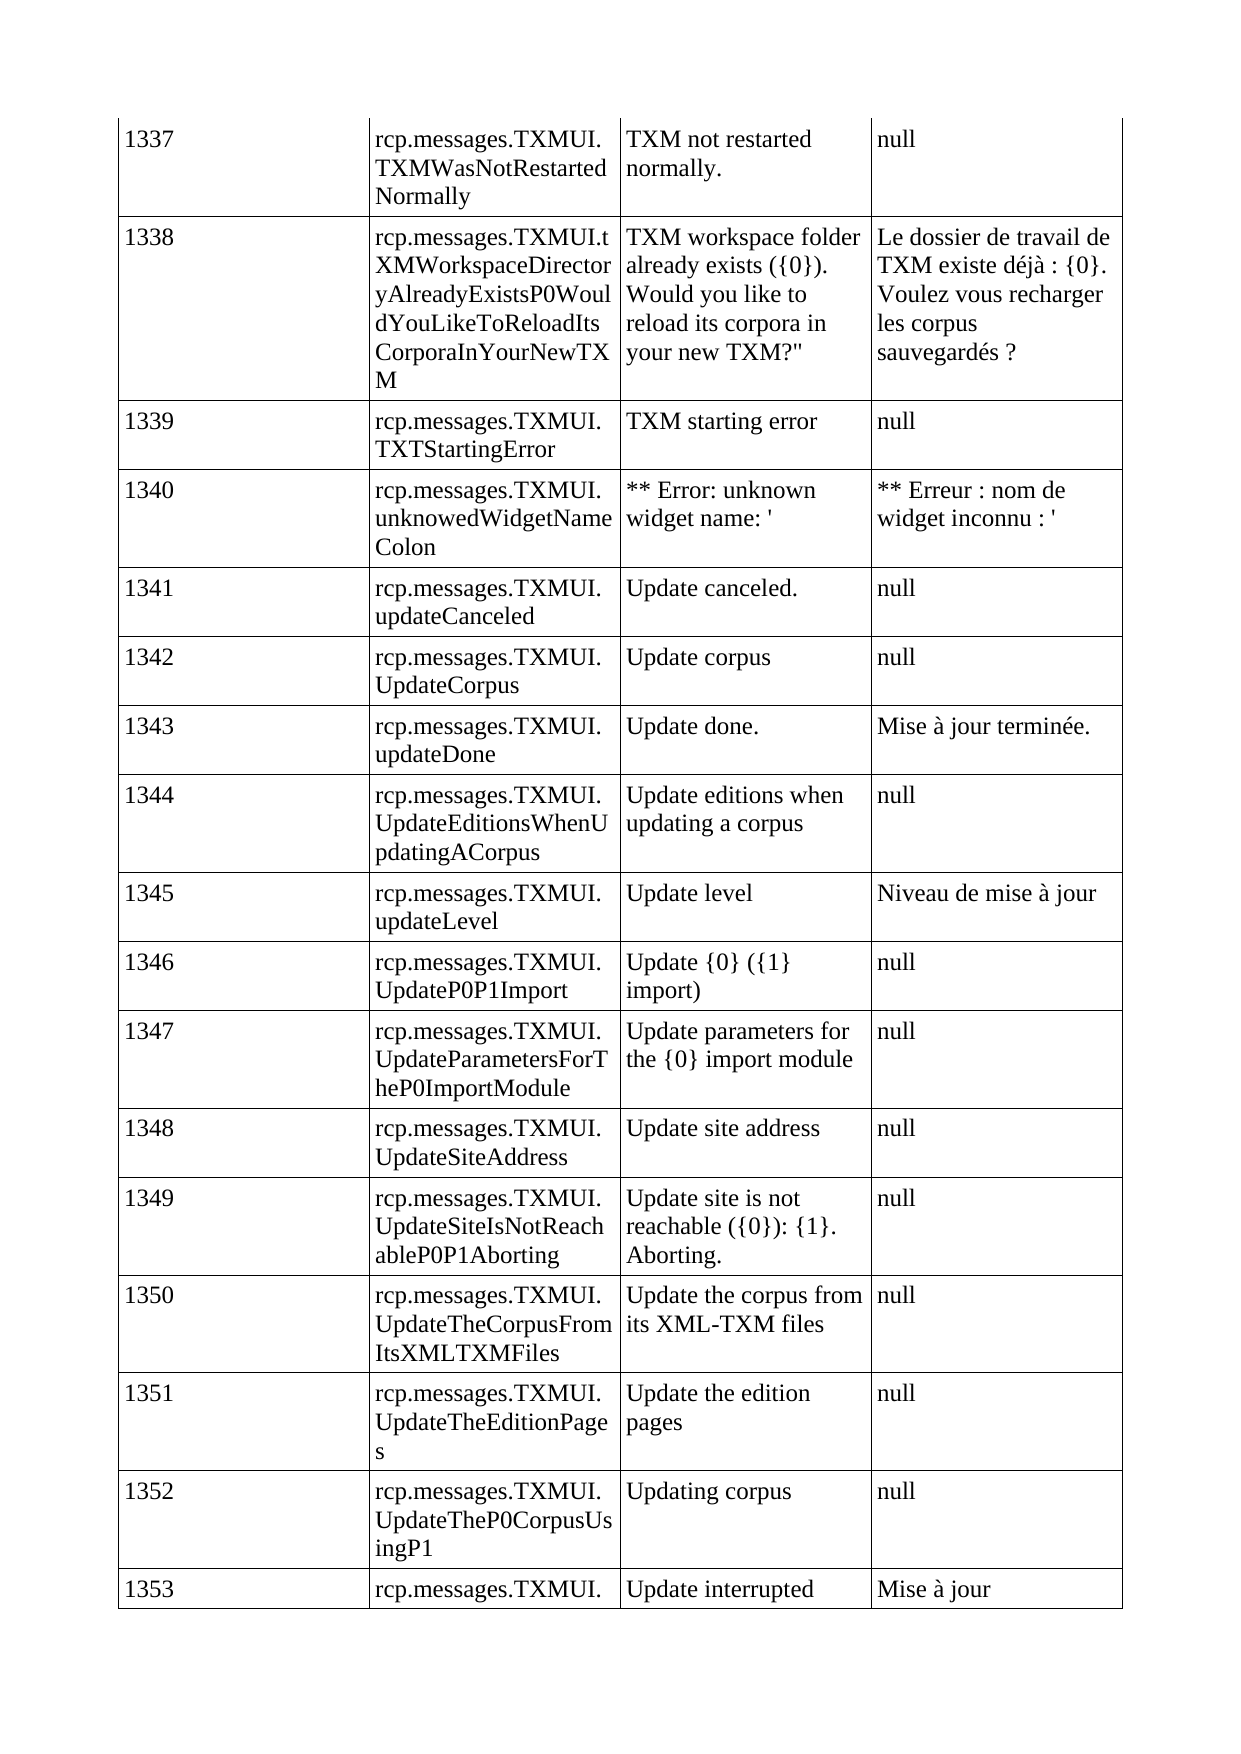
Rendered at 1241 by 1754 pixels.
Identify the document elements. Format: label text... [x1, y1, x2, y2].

table_cell 1351 [119, 1373, 369, 1470]
table_cell null [872, 401, 1122, 469]
table_cell rcp.messages.TXMUI. [370, 1569, 620, 1608]
table_cell 1347 [119, 1011, 369, 1108]
table_cell rcp.messages.TXMUI.UpdateSiteIsNotReachableP0P1Aborting [370, 1178, 620, 1275]
table_cell rcp.messages.TXMUI.TXTStartingError [370, 401, 620, 469]
table_cell null [872, 568, 1122, 636]
table_cell rcp.messages.TXMUI.UpdateTheP0CorpusUsingP1 [370, 1471, 620, 1568]
table_cell Update site is not reachable ({0}): {1}. Aborting. [621, 1178, 871, 1275]
table_cell 1353 [119, 1569, 369, 1608]
table_cell rcp.messages.TXMUI.UpdateCorpus [370, 637, 620, 705]
table_cell Update the corpus from its XML-TXM files [621, 1276, 871, 1372]
table_cell TXM starting error [621, 401, 871, 469]
table_cell null [872, 118, 1122, 216]
table_cell Updating corpus [621, 1471, 871, 1568]
table_cell ** Error: unknown widget name: ' [621, 470, 871, 567]
table_cell ** Erreur : nom de widget inconnu : ' [872, 470, 1122, 567]
table_cell Le dossier de travail de TXM existe déjà : {0}. Voulez vous recharger les corpus sauvegardés ? [872, 217, 1122, 400]
table_cell Mise à jour terminée. [872, 706, 1122, 774]
table_cell 1337 [119, 118, 369, 216]
table_cell Update done. [621, 706, 871, 774]
table_cell Update corpus [621, 637, 871, 705]
table_cell null [872, 1178, 1122, 1275]
table_cell rcp.messages.TXMUI.updateDone [370, 706, 620, 774]
table_cell rcp.messages.TXMUI.UpdateEditionsWhenUpdatingACorpus [370, 775, 620, 872]
table_cell null [872, 775, 1122, 872]
table_cell rcp.messages.TXMUI.TXMWasNotRestartedNormally [370, 118, 620, 216]
table_cell rcp.messages.TXMUI.UpdateParametersForTheP0ImportModule [370, 1011, 620, 1108]
table_cell 1349 [119, 1178, 369, 1275]
table_cell rcp.messages.TXMUI.updateLevel [370, 873, 620, 941]
table_cell null [872, 1109, 1122, 1177]
table_cell Update level [621, 873, 871, 941]
table_cell rcp.messages.TXMUI.UpdateTheCorpusFromItsXMLTXMFiles [370, 1276, 620, 1372]
table_cell null [872, 637, 1122, 705]
table_cell Update canceled. [621, 568, 871, 636]
table_cell 1341 [119, 568, 369, 636]
table_cell 1345 [119, 873, 369, 941]
table_cell 1342 [119, 637, 369, 705]
table_cell rcp.messages.TXMUI.UpdateP0P1Import [370, 942, 620, 1010]
table_cell 1346 [119, 942, 369, 1010]
table_cell null [872, 942, 1122, 1010]
table_cell 1344 [119, 775, 369, 872]
table_cell Update editions when updating a corpus [621, 775, 871, 872]
table_cell null [872, 1373, 1122, 1470]
table_cell null [872, 1471, 1122, 1568]
table_cell Niveau de mise à jour [872, 873, 1122, 941]
table_cell rcp.messages.TXMUI.tXMWorkspaceDirectoryAlreadyExistsP0WouldYouLikeToReloadItsCorporaInYourNewTXM [370, 217, 620, 400]
table_cell 1348 [119, 1109, 369, 1177]
table_cell Update parameters for the {0} import module [621, 1011, 871, 1108]
table_cell 1350 [119, 1276, 369, 1372]
table_cell Mise à jour [872, 1569, 1122, 1608]
table_cell rcp.messages.TXMUI.updateCanceled [370, 568, 620, 636]
table_cell rcp.messages.TXMUI.unknowedWidgetNameColon [370, 470, 620, 567]
table_cell 1343 [119, 706, 369, 774]
table_cell 1339 [119, 401, 369, 469]
table_cell rcp.messages.TXMUI.UpdateTheEditionPages [370, 1373, 620, 1470]
table_cell TXM workspace folder already exists ({0}). Would you like to reload its corpora in your new TXM?" [621, 217, 871, 400]
table_cell 1352 [119, 1471, 369, 1568]
table_cell 1340 [119, 470, 369, 567]
table_cell Update {0} ({1} import) [621, 942, 871, 1010]
table_cell null [872, 1011, 1122, 1108]
table_cell 1338 [119, 217, 369, 400]
table_cell Update site address [621, 1109, 871, 1177]
table_cell null [872, 1276, 1122, 1372]
table_cell TXM not restarted normally. [621, 118, 871, 216]
table_cell Update the edition pages [621, 1373, 871, 1470]
table_cell rcp.messages.TXMUI.UpdateSiteAddress [370, 1109, 620, 1177]
table_cell Update interrupted [621, 1569, 871, 1608]
